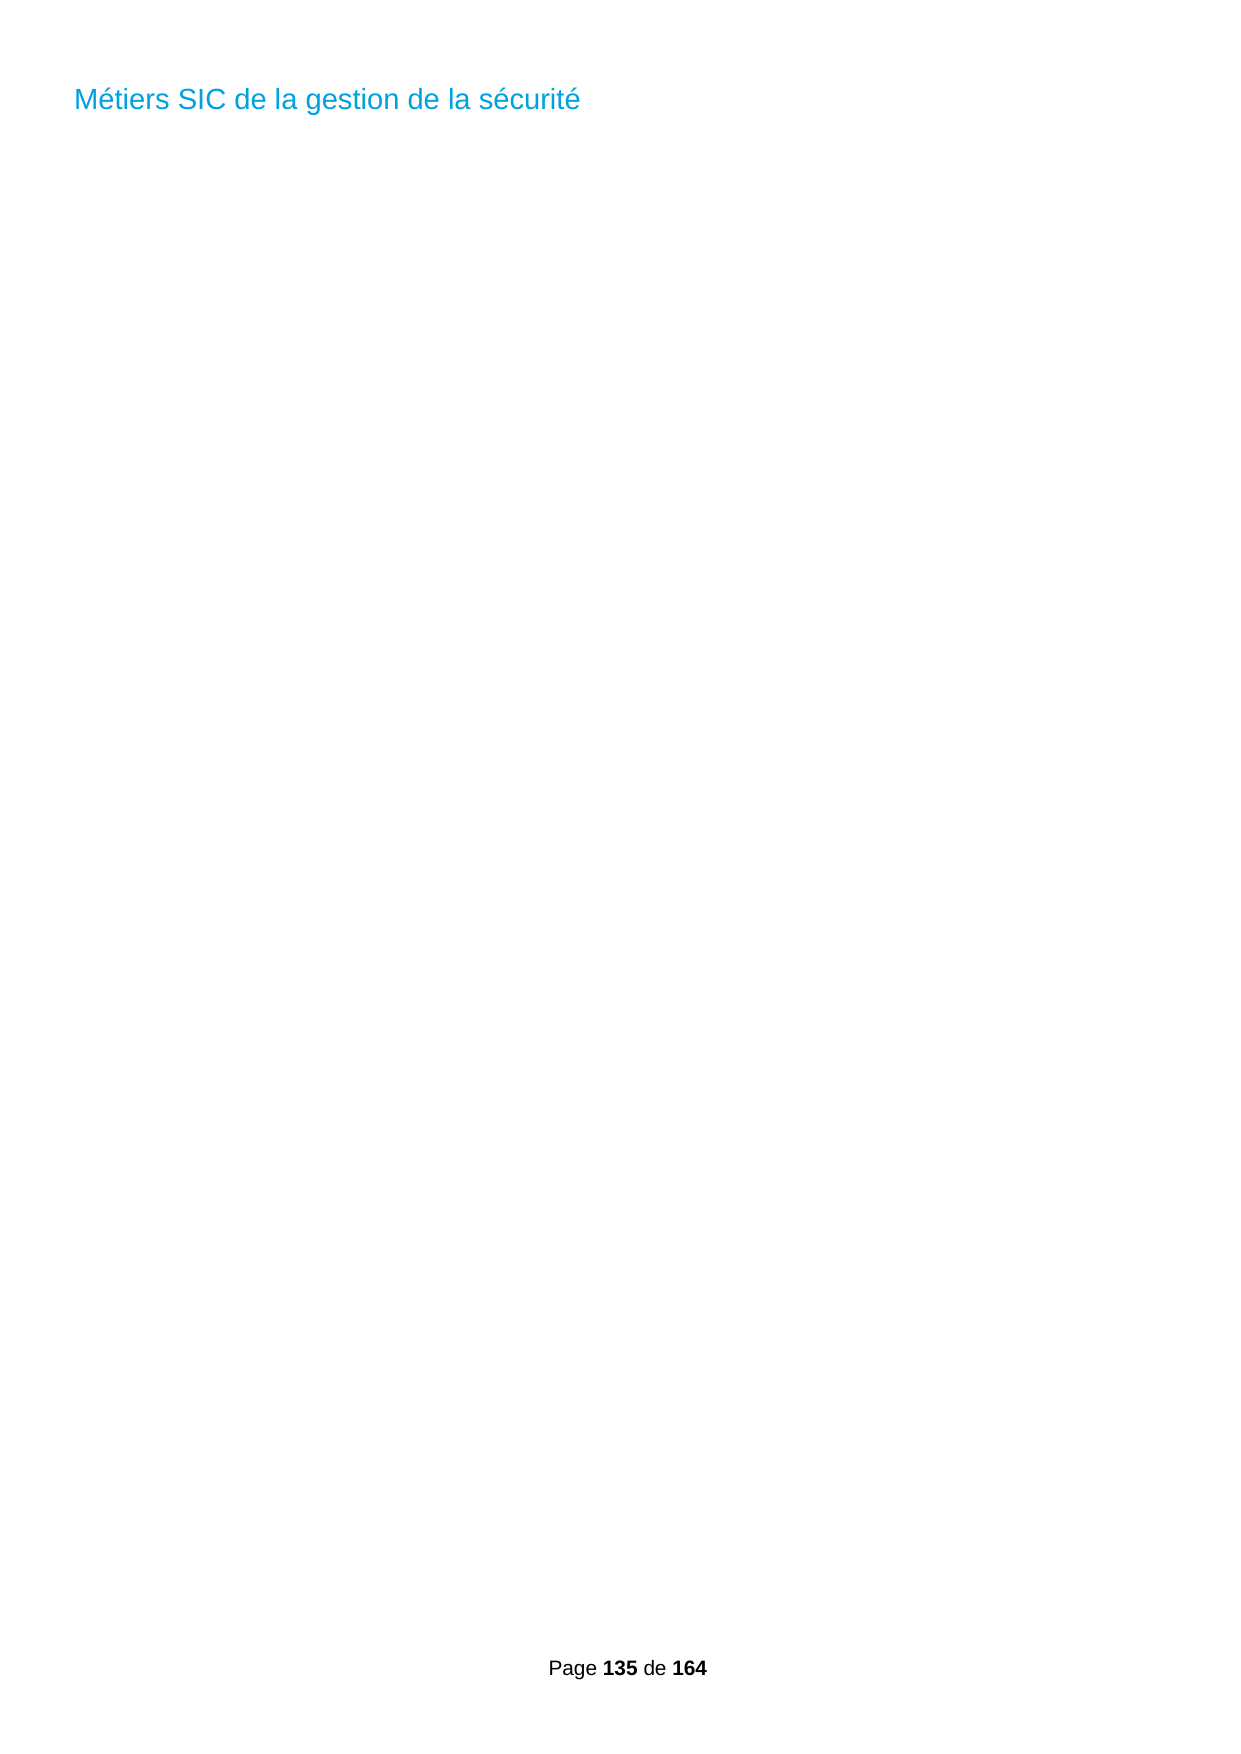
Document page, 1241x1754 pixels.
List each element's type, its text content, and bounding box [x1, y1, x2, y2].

subtitle Métiers SIC de la gestion de la sécurité [74, 82, 1181, 116]
